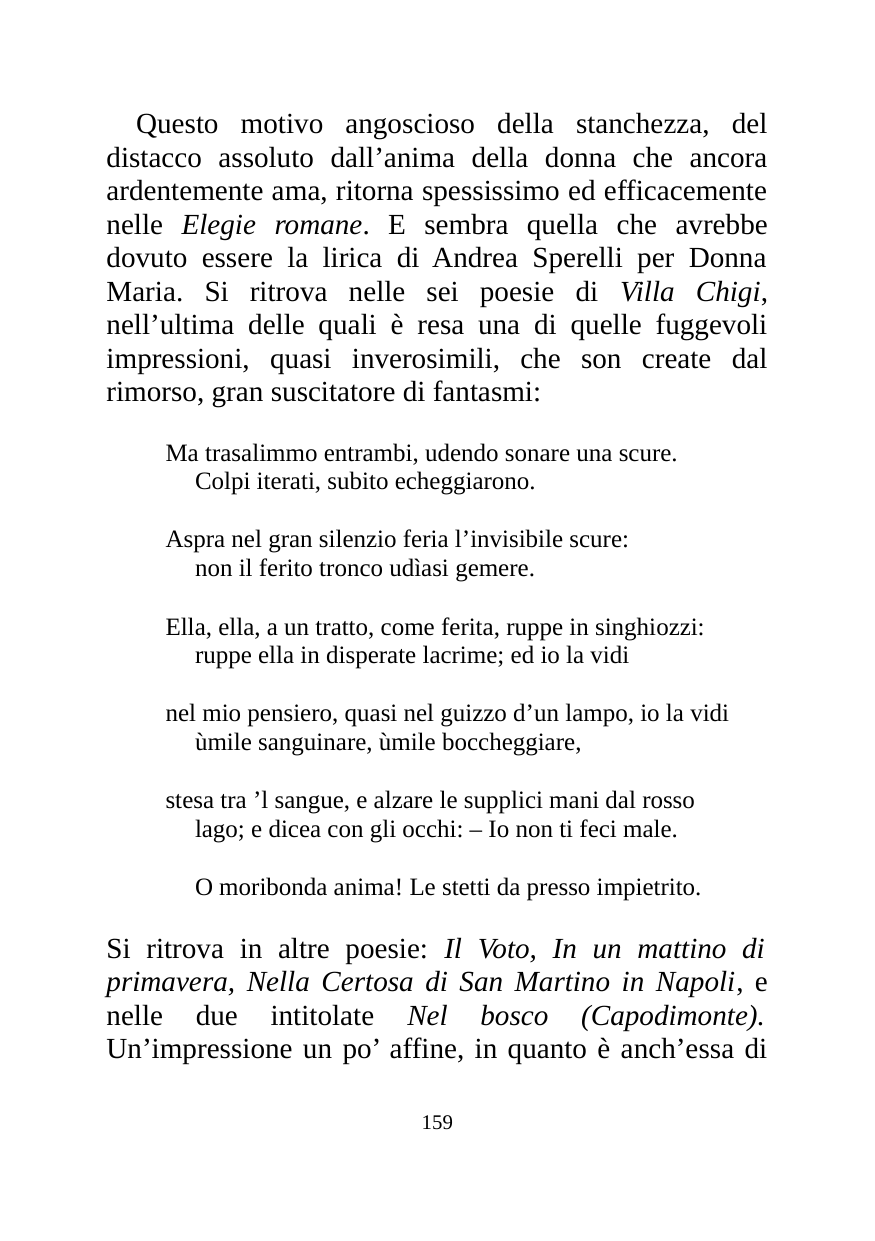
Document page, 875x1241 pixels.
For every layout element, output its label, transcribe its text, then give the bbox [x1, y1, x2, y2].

text Ma trasalimmo entrambi, udendo sonare una scure. Colpi iterati, subito echeggiarono. [165, 438, 768, 495]
text Questo motivo angoscioso della stanchezza, del distacco assoluto dall’anima della donna che ancora ardentemente ama, ritorna spessissimo ed efficacemente nelle Elegie romane. E sembra quella che avrebbe dovuto essere la lirica di Andrea Sperelli per Donna Maria. Si ritrova nelle sei poesie di Villa Chigi, nell’ultima delle quali è resa una di quelle fuggevoli impressioni, quasi inverosimili, che son create dal rimorso, gran suscitatore di fantasmi: [106, 106, 768, 408]
text stesa tra ’l sangue, e alzare le supplici mani dal rosso lago; e dicea con gli occhi: – Io non ti feci male. [165, 786, 768, 843]
text Si ritrova in altre poesie: Il Voto, In un mattino di primavera, Nella Certosa di San Martino in Napoli, e nelle due intitolate Nel bosco (Capodimonte). Un’impressione un po’ affine, in quanto è anch’essa di [106, 931, 768, 1065]
text Aspra nel gran silenzio feria l’invisibile scure: non il ferito tronco udìasi gemere. [165, 524, 768, 582]
text Ella, ella, a un tratto, come ferita, ruppe in singhiozzi: ruppe ella in disperate lacrime; ed io la vidi [165, 612, 768, 669]
text nel mio pensiero, quasi nel guizzo d’un lampo, io la vidi ùmile sanguinare, ùmile boccheggiare, [165, 698, 768, 756]
text O moribonda anima! Le stetti da presso impietrito. [195, 872, 768, 901]
